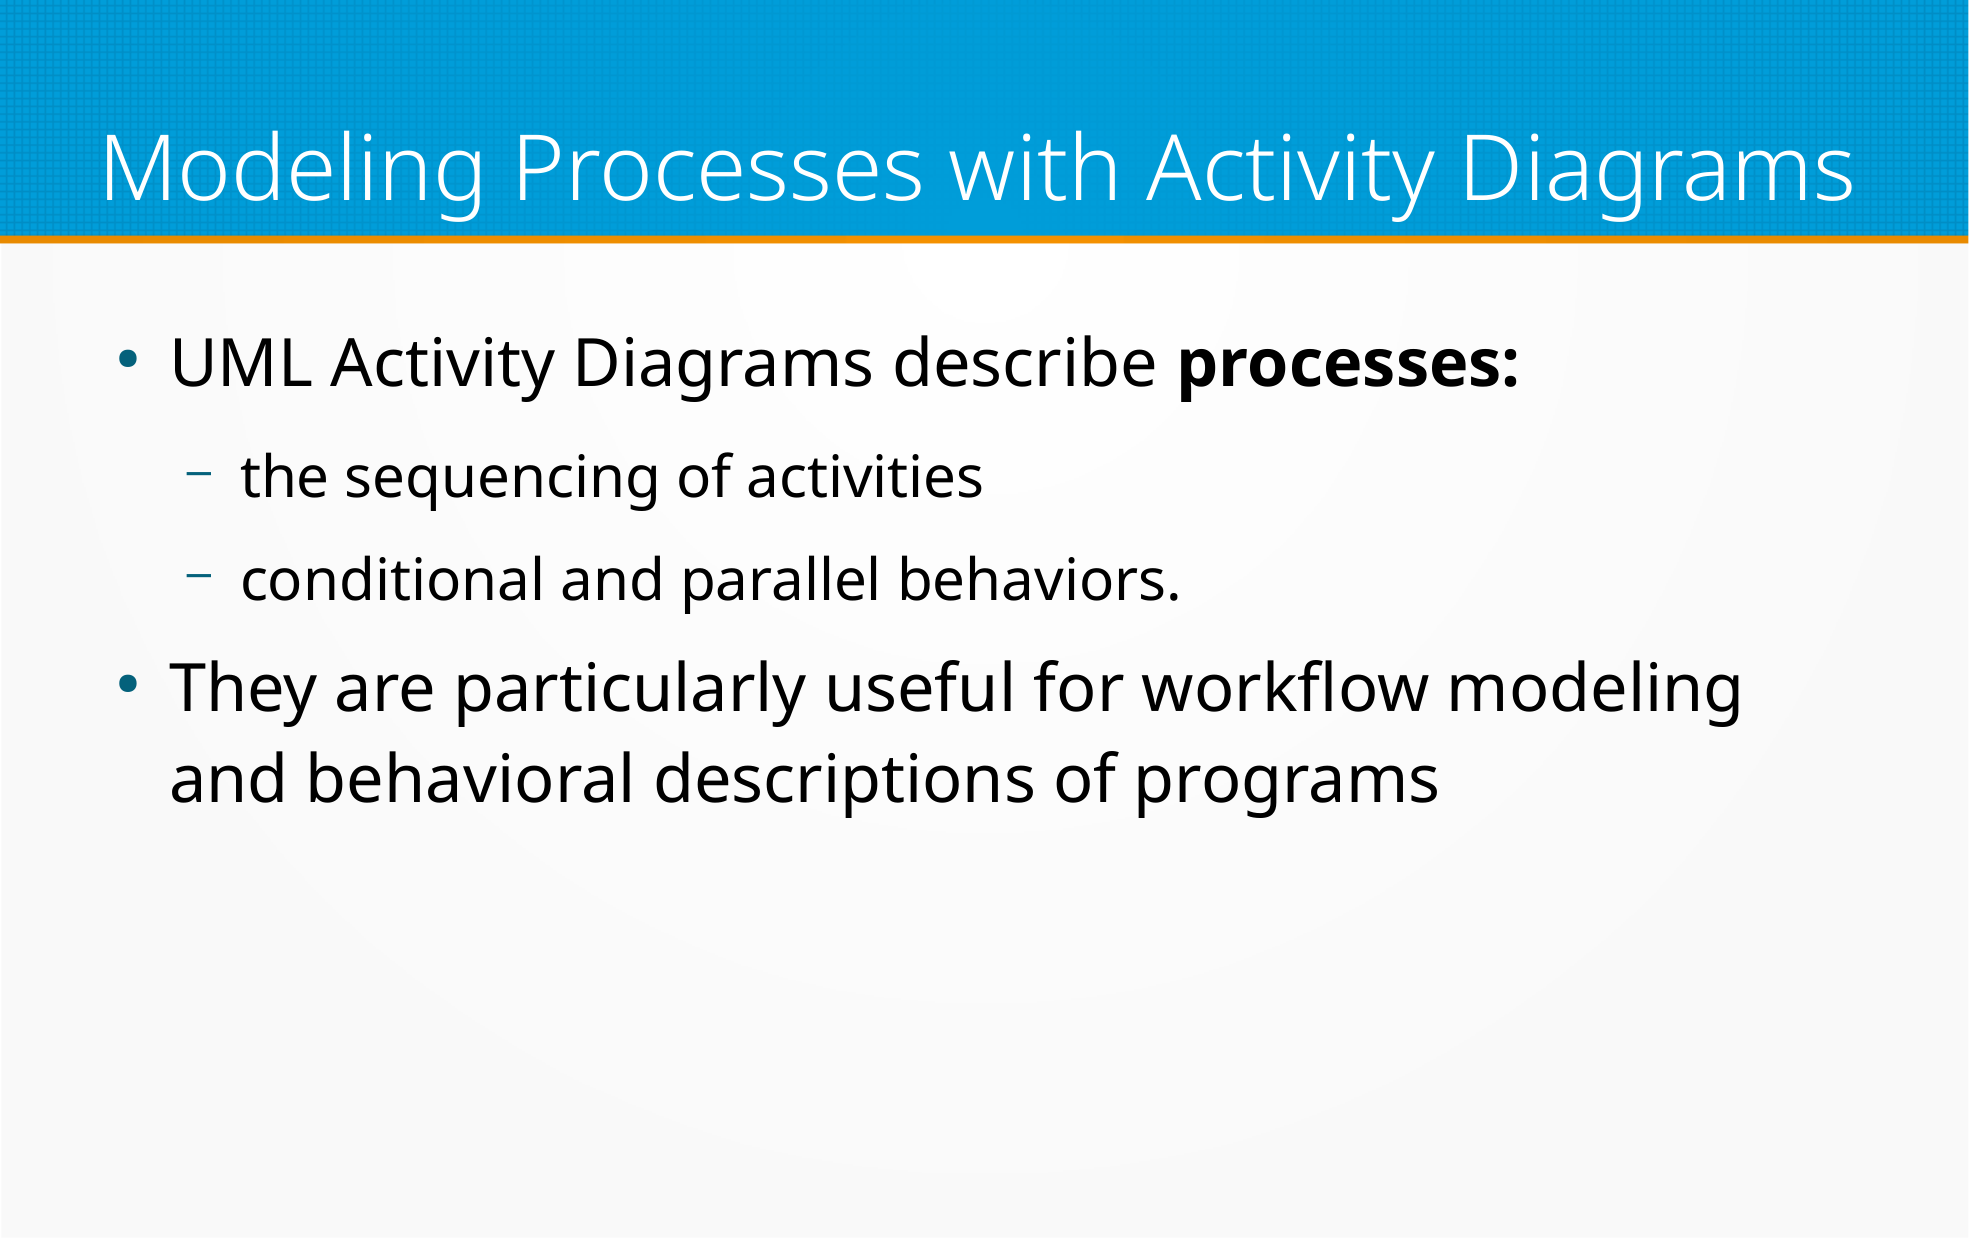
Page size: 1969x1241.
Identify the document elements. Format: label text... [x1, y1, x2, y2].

title Modeling Processes with Activity Diagrams [98, 19, 1870, 227]
picture [0, 236, 1969, 1241]
list UML Activity Diagrams describe processes: the sequencing of activities conditional and parallel behaviors. They are particularly useful for workflow modeling and behavioral descriptions of programs [98, 315, 1861, 1081]
